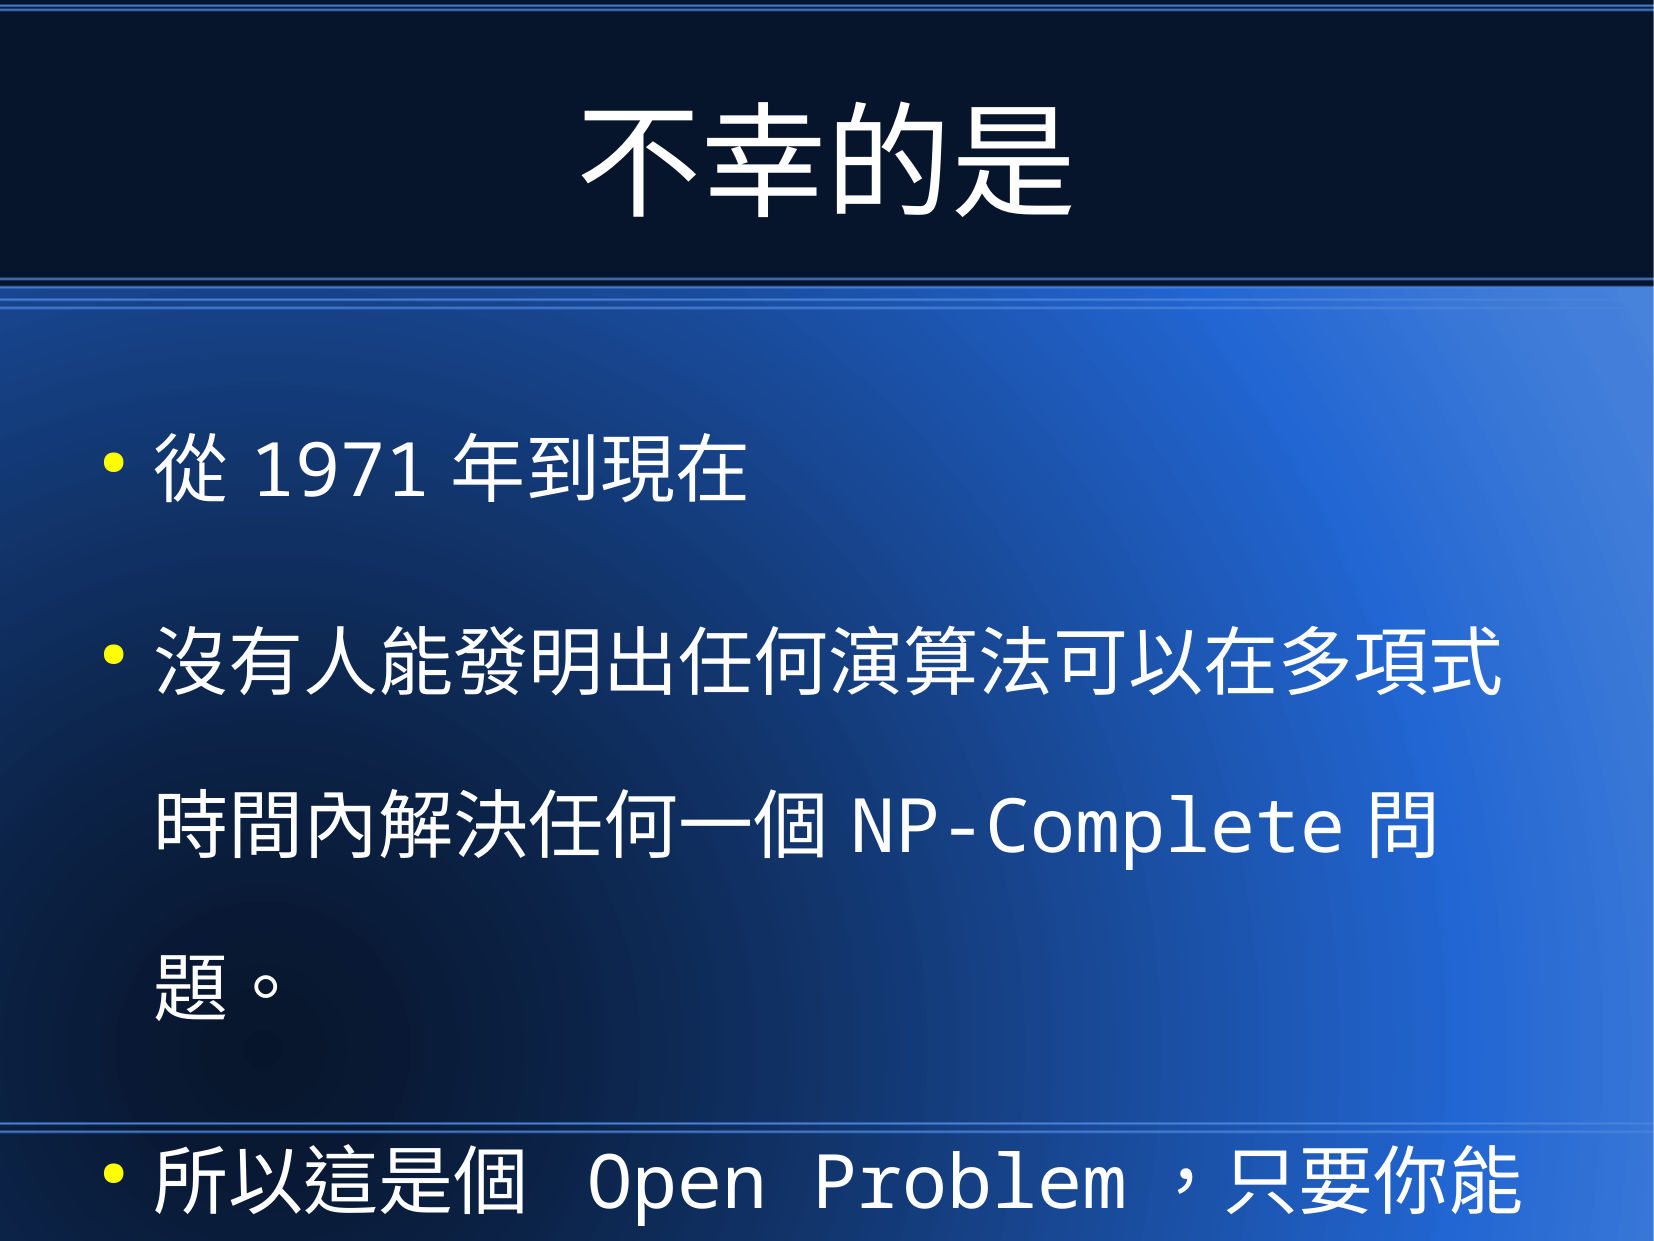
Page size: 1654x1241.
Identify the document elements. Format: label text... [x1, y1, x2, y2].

list 從1971年到現在 沒有人能發明出任何演算法可以在多項式時間內解決任何一個NP-Complete問題。 所以這是個 Open Problem，只要你能解決其中一個，應該就可以得到圖靈獎。 [82, 355, 1571, 1241]
title 不幸的是 [82, 49, 1571, 257]
picture [0, 0, 1654, 1241]
